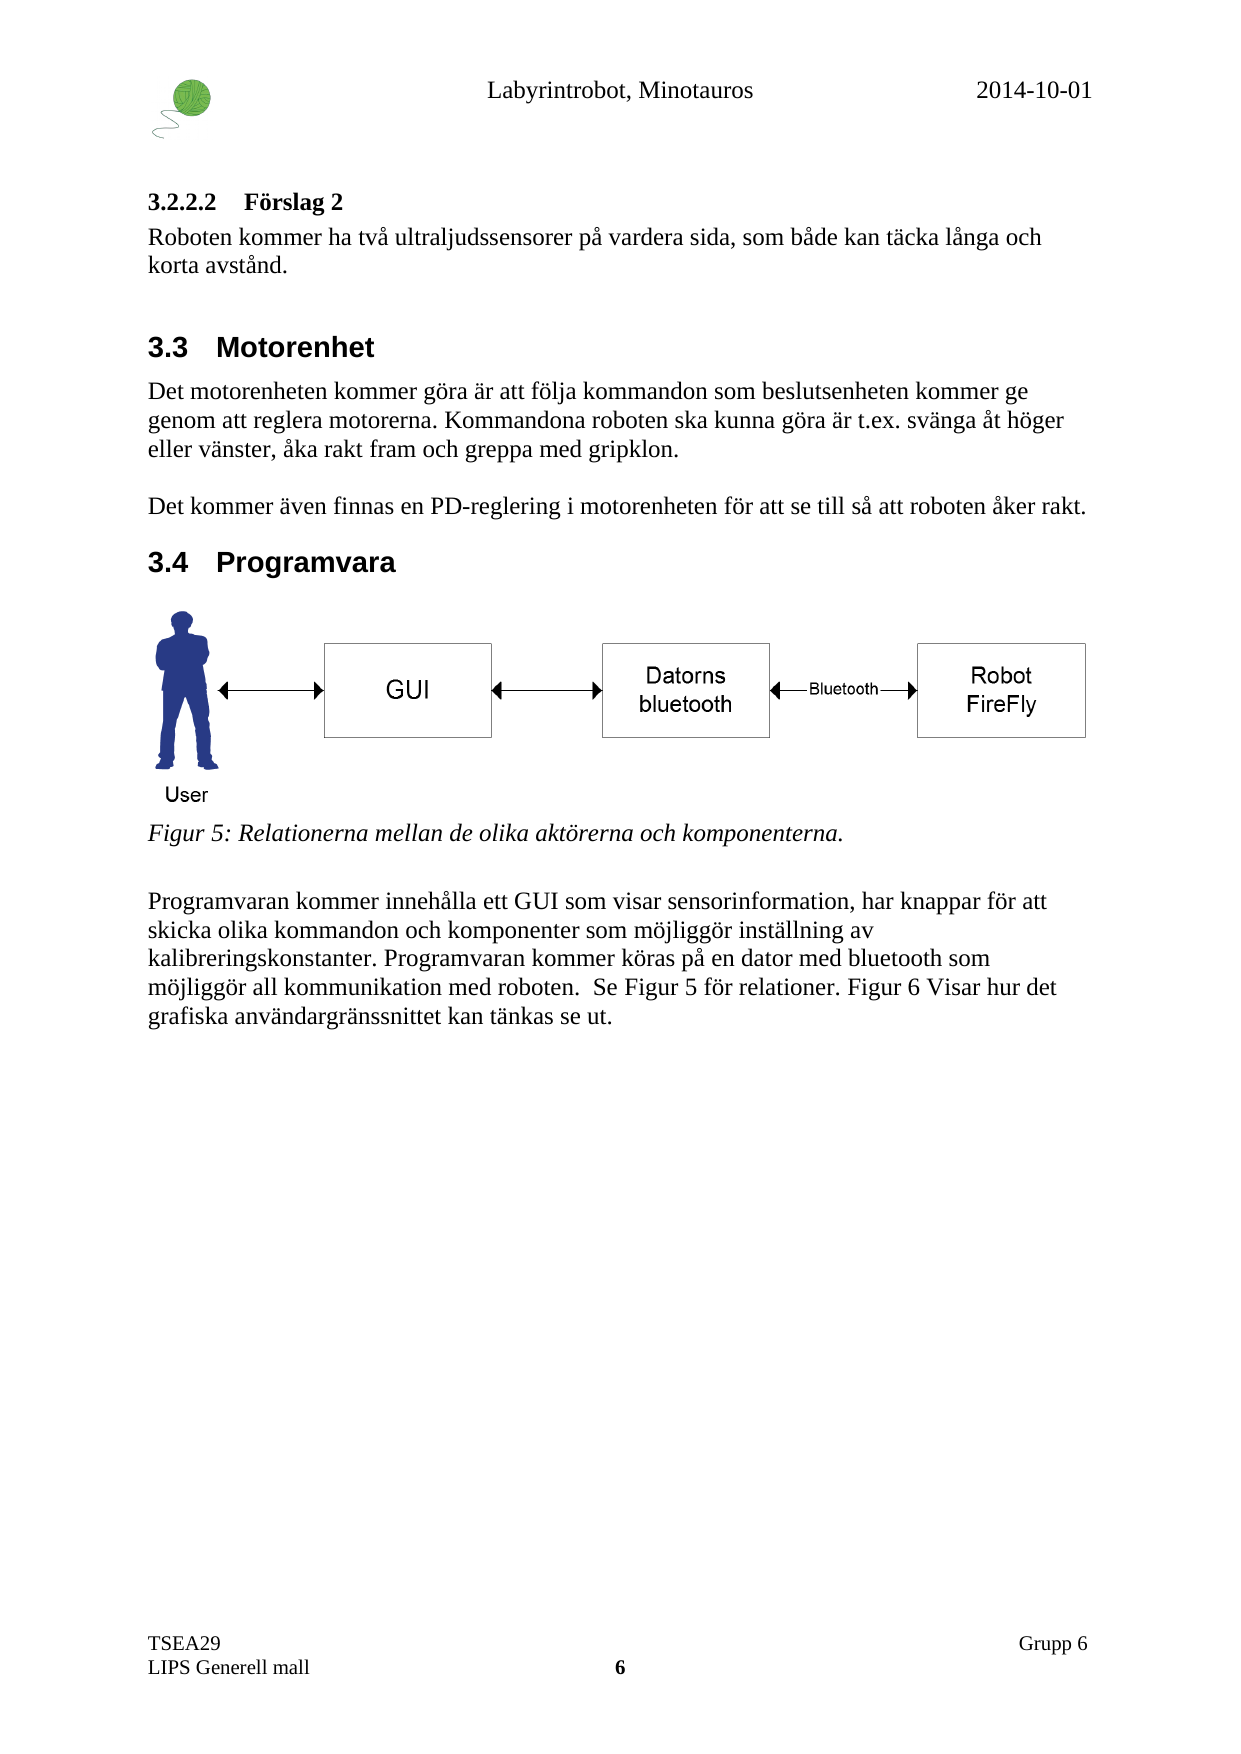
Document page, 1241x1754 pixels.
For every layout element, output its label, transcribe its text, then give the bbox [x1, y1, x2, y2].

subtitle Förslag 2 [148, 187, 1092, 215]
subtitle Motorenhet [148, 330, 1092, 364]
picture [150, 76, 214, 141]
text Figur 5: Relationerna mellan de olika aktörerna och komponenterna. [148, 819, 1092, 847]
text Programvaran kommer innehålla ett GUI som visar sensorinformation, har knappar för att skicka olika kommandon och komponenter som möjliggör inställning av kalibreringskonstanter. Programvaran kommer köras på en dator med bluetooth som möjliggör all kommunikation med roboten. Se Figur 5 för relationer. Figur 6 Visar hur det grafiska användargränssnittet kan tänkas se ut. [148, 886, 1092, 1030]
picture [147, 603, 1093, 819]
text Roboten kommer ha två ultraljudssensorer på vardera sida, som både kan täcka långa och korta avstånd. [148, 222, 1092, 279]
subtitle Programvara [148, 545, 1092, 579]
text Det kommer även finnas en PD-reglering i motorenheten för att se till så att roboten åker rakt. [148, 491, 1092, 520]
text Det motorenheten kommer göra är att följa kommandon som beslutsenheten kommer ge genom att reglera motorerna. Kommandona roboten ska kunna göra är t.ex. svänga åt höger eller vänster, åka rakt fram och greppa med gripklon. [148, 376, 1092, 463]
